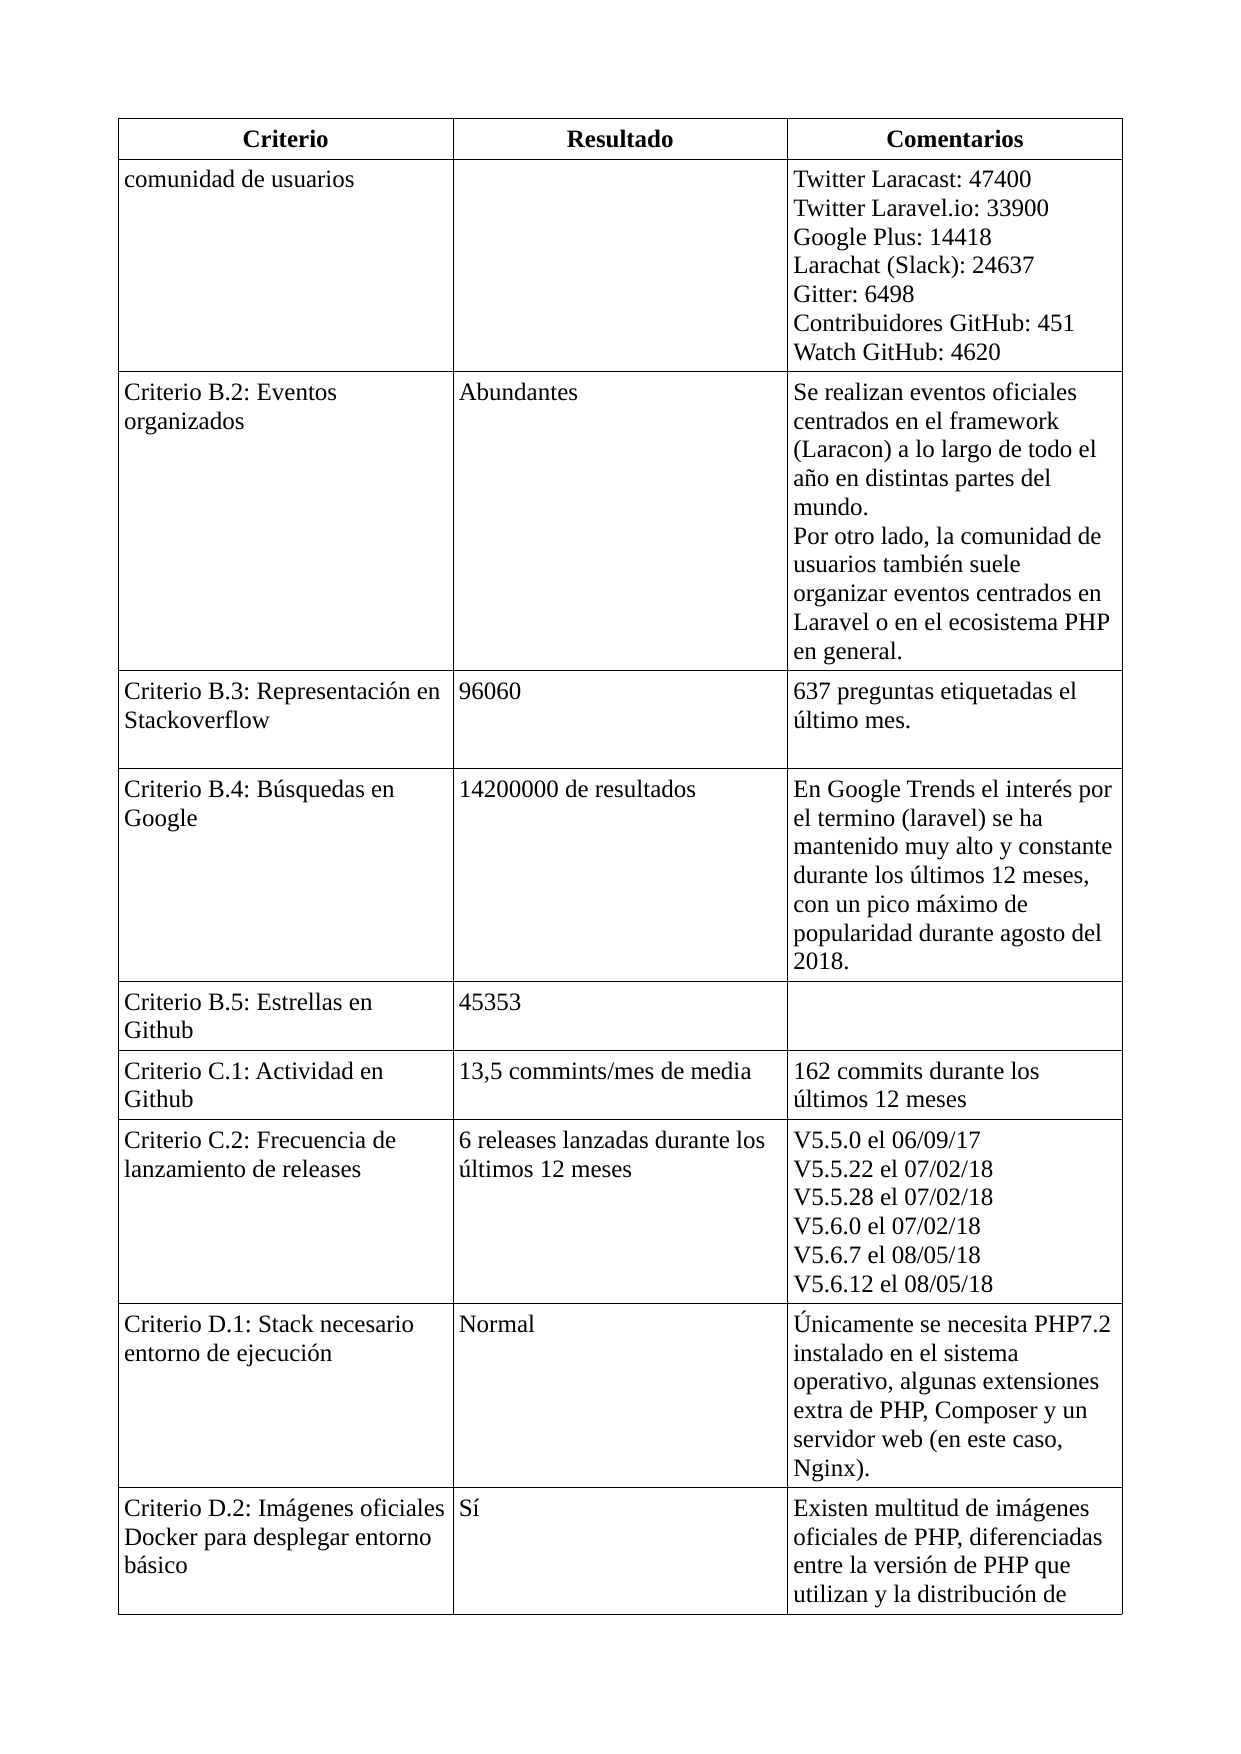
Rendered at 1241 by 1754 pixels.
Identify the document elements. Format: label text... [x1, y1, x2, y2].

table_cell Criterio D.1: Stack necesario entorno de ejecución [119, 1304, 453, 1487]
table_cell 13,5 commints/mes de media [454, 1051, 787, 1119]
table_cell Normal [454, 1304, 787, 1487]
table_cell [454, 160, 787, 371]
table_cell V5.5.0 el 06/09/17 V5.5.22 el 07/02/18 V5.5.28 el 07/02/18 V5.6.0 el 07/02/18 V5.6.7 el 08/05/18 V5.6.12 el 08/05/18 [788, 1120, 1122, 1303]
table_cell Únicamente se necesita PHP7.2 instalado en el sistema operativo, algunas extensiones extra de PHP, Composer y un servidor web (en este caso, Nginx). [788, 1304, 1122, 1487]
table_cell Criterio B.3: Representación en Stackoverflow [119, 671, 453, 768]
table_header Resultado [454, 119, 787, 158]
table_cell 162 commits durante los últimos 12 meses [788, 1051, 1122, 1119]
table_header Comentarios [788, 119, 1122, 158]
table_cell Criterio C.1: Actividad en Github [119, 1051, 453, 1119]
table_cell [788, 982, 1122, 1050]
table_cell Existen multitud de imágenes oficiales de PHP, diferenciadas entre la versión de PHP que utilizan y la distribución de [788, 1488, 1122, 1614]
table_cell Criterio C.2: Frecuencia de lanzamiento de releases [119, 1120, 453, 1303]
table_cell Criterio D.2: Imágenes oficiales Docker para desplegar entorno básico [119, 1488, 453, 1614]
table_cell Abundantes [454, 372, 787, 670]
table_cell 45353 [454, 982, 787, 1050]
table_header Criterio [119, 119, 453, 158]
table_cell Se realizan eventos oficiales centrados en el framework (Laracon) a lo largo de todo el año en distintas partes del mundo. Por otro lado, la comunidad de usuarios también suele organizar eventos centrados en Laravel o en el ecosistema PHP en general. [788, 372, 1122, 670]
table_cell Twitter Laracast: 47400 Twitter Laravel.io: 33900 Google Plus: 14418 Larachat (Slack): 24637 Gitter: 6498 Contribuidores GitHub: 451 Watch GitHub: 4620 [788, 160, 1122, 371]
table_cell 14200000 de resultados [454, 769, 787, 981]
table_cell Sí [454, 1488, 787, 1614]
table_cell 637 preguntas etiquetadas el último mes. [788, 671, 1122, 768]
table_cell Criterio B.4: Búsquedas en Google [119, 769, 453, 981]
table_cell Criterio B.5: Estrellas en Github [119, 982, 453, 1050]
table_cell 6 releases lanzadas durante los últimos 12 meses [454, 1120, 787, 1303]
table_cell 96060 [454, 671, 787, 768]
table_cell Criterio B.2: Eventos organizados [119, 372, 453, 670]
table_cell comunidad de usuarios [119, 160, 453, 371]
table_cell En Google Trends el interés por el termino (laravel) se ha mantenido muy alto y constante durante los últimos 12 meses, con un pico máximo de popularidad durante agosto del 2018. [788, 769, 1122, 981]
